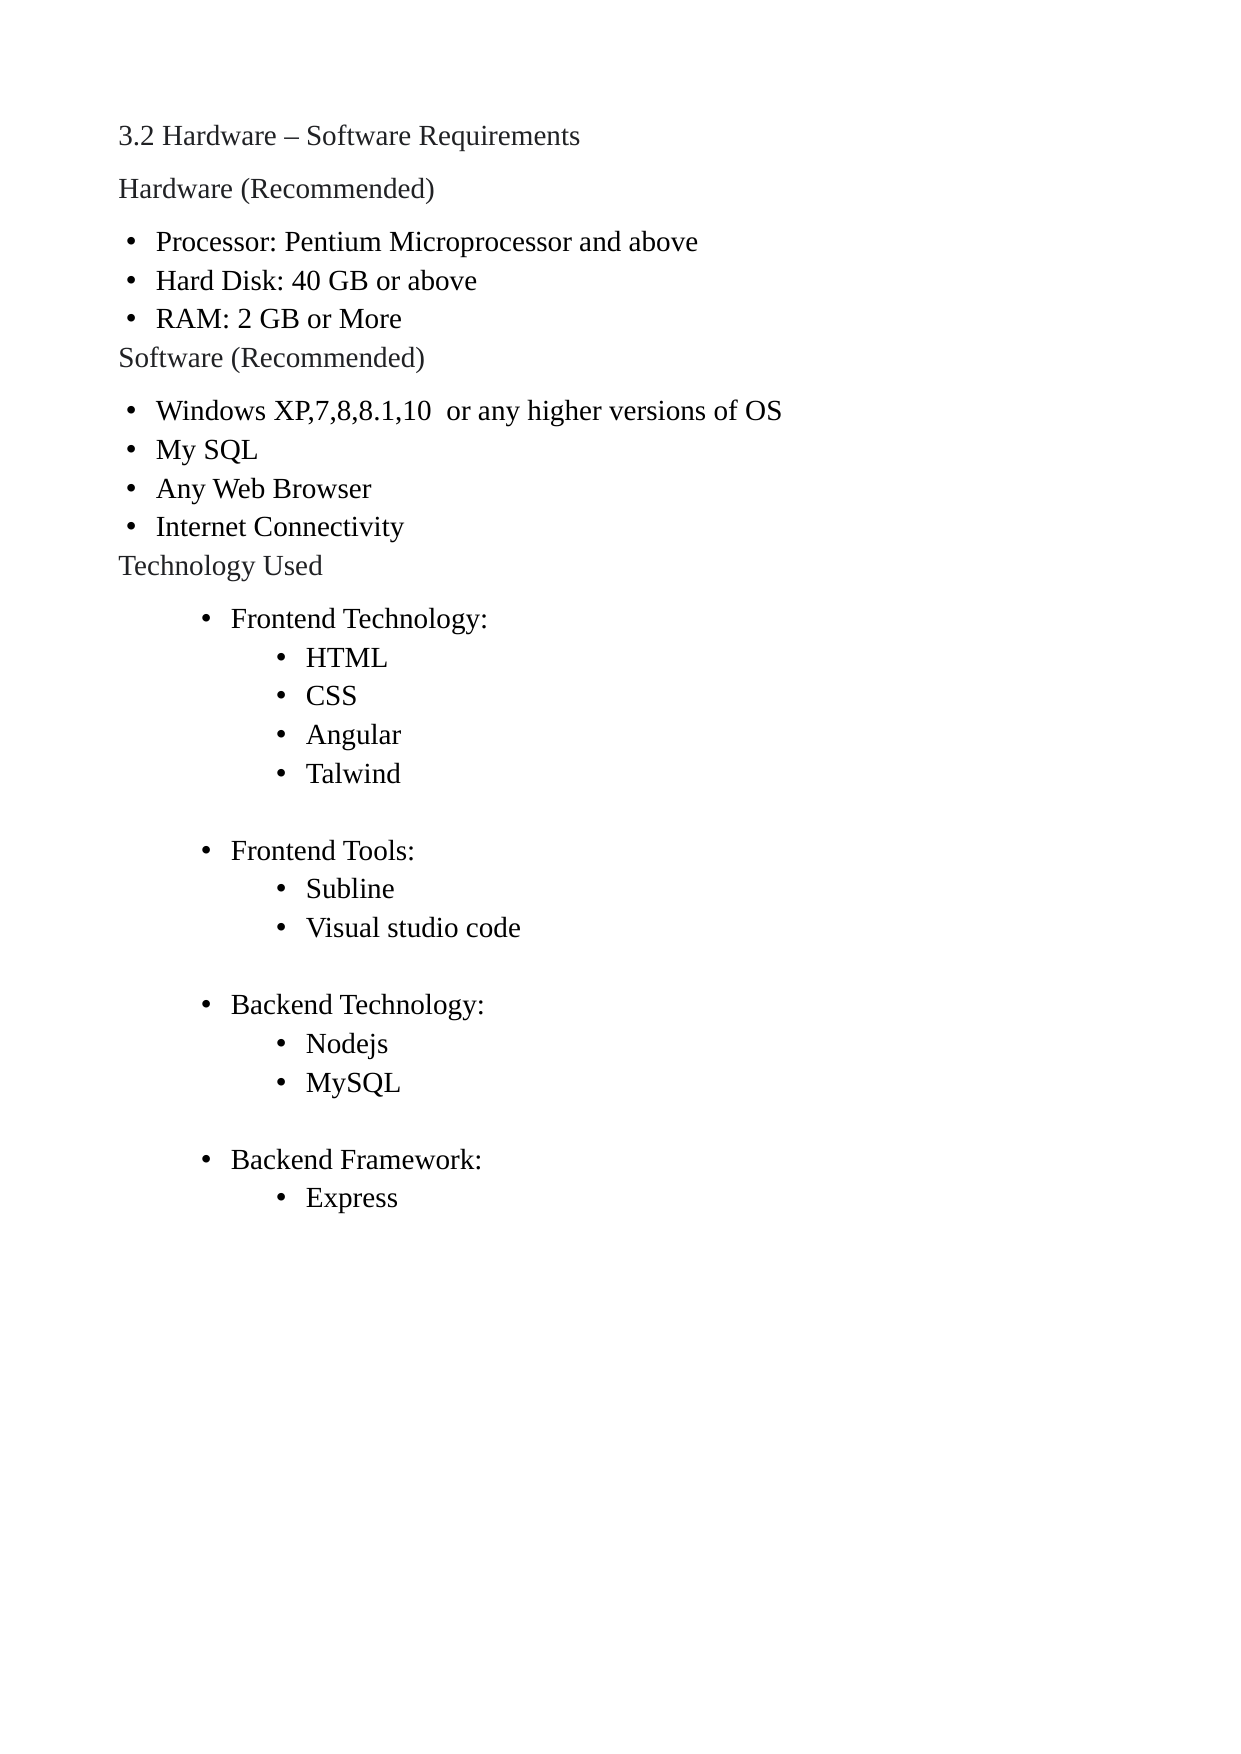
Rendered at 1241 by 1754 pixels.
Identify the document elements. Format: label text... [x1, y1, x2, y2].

list Subline [306, 872, 1122, 905]
list Express [306, 1181, 1122, 1214]
list My SQL [156, 432, 1122, 466]
list Frontend Tools: [231, 833, 1122, 867]
list Nodejs [306, 1026, 1122, 1060]
list Backend Framework: [231, 1142, 1122, 1176]
list Backend Technology: [231, 987, 1122, 1021]
text Technology Used [118, 548, 1122, 582]
list Frontend Technology: [231, 601, 1122, 635]
text Hardware (Recommended) [118, 171, 1122, 205]
list CSS [306, 678, 1122, 712]
list Hard Disk: 40 GB or above [156, 263, 1122, 297]
list RAM: 2 GB or More [156, 302, 1122, 335]
list Windows XP,7,8,8.1,10 or any higher versions of OS [156, 393, 1122, 427]
text Software (Recommended) [118, 340, 1122, 374]
list Any Web Browser [156, 471, 1122, 504]
text 3.2 Hardware – Software Requirements [118, 118, 1122, 152]
list HTML [306, 640, 1122, 673]
list Processor: Pentium Microprocessor and above [156, 224, 1122, 258]
list Talwind [306, 756, 1122, 789]
list MySQL [306, 1065, 1122, 1098]
list Visual studio code [306, 910, 1122, 944]
list Angular [306, 717, 1122, 751]
list Internet Connectivity [156, 509, 1122, 543]
